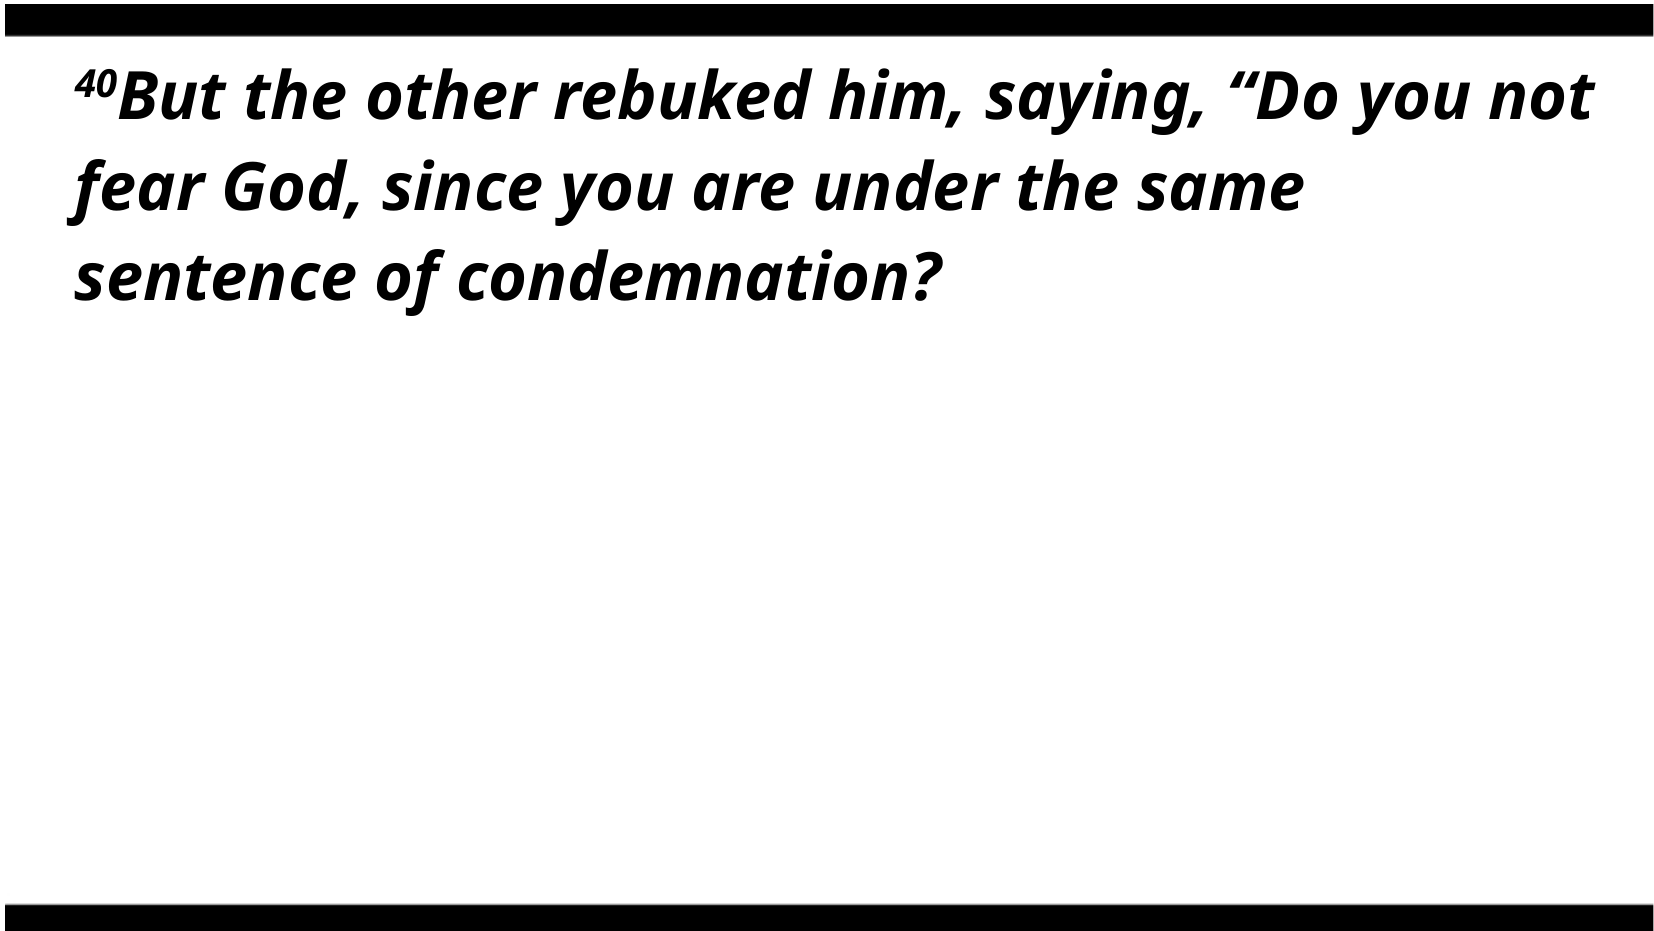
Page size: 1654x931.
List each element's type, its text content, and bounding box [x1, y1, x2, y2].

picture [5, 4, 1654, 931]
text_box 40But the other rebuked him, saying, “Do you not fear God, since you are under the same sentence of condemnation? [60, 40, 1621, 322]
